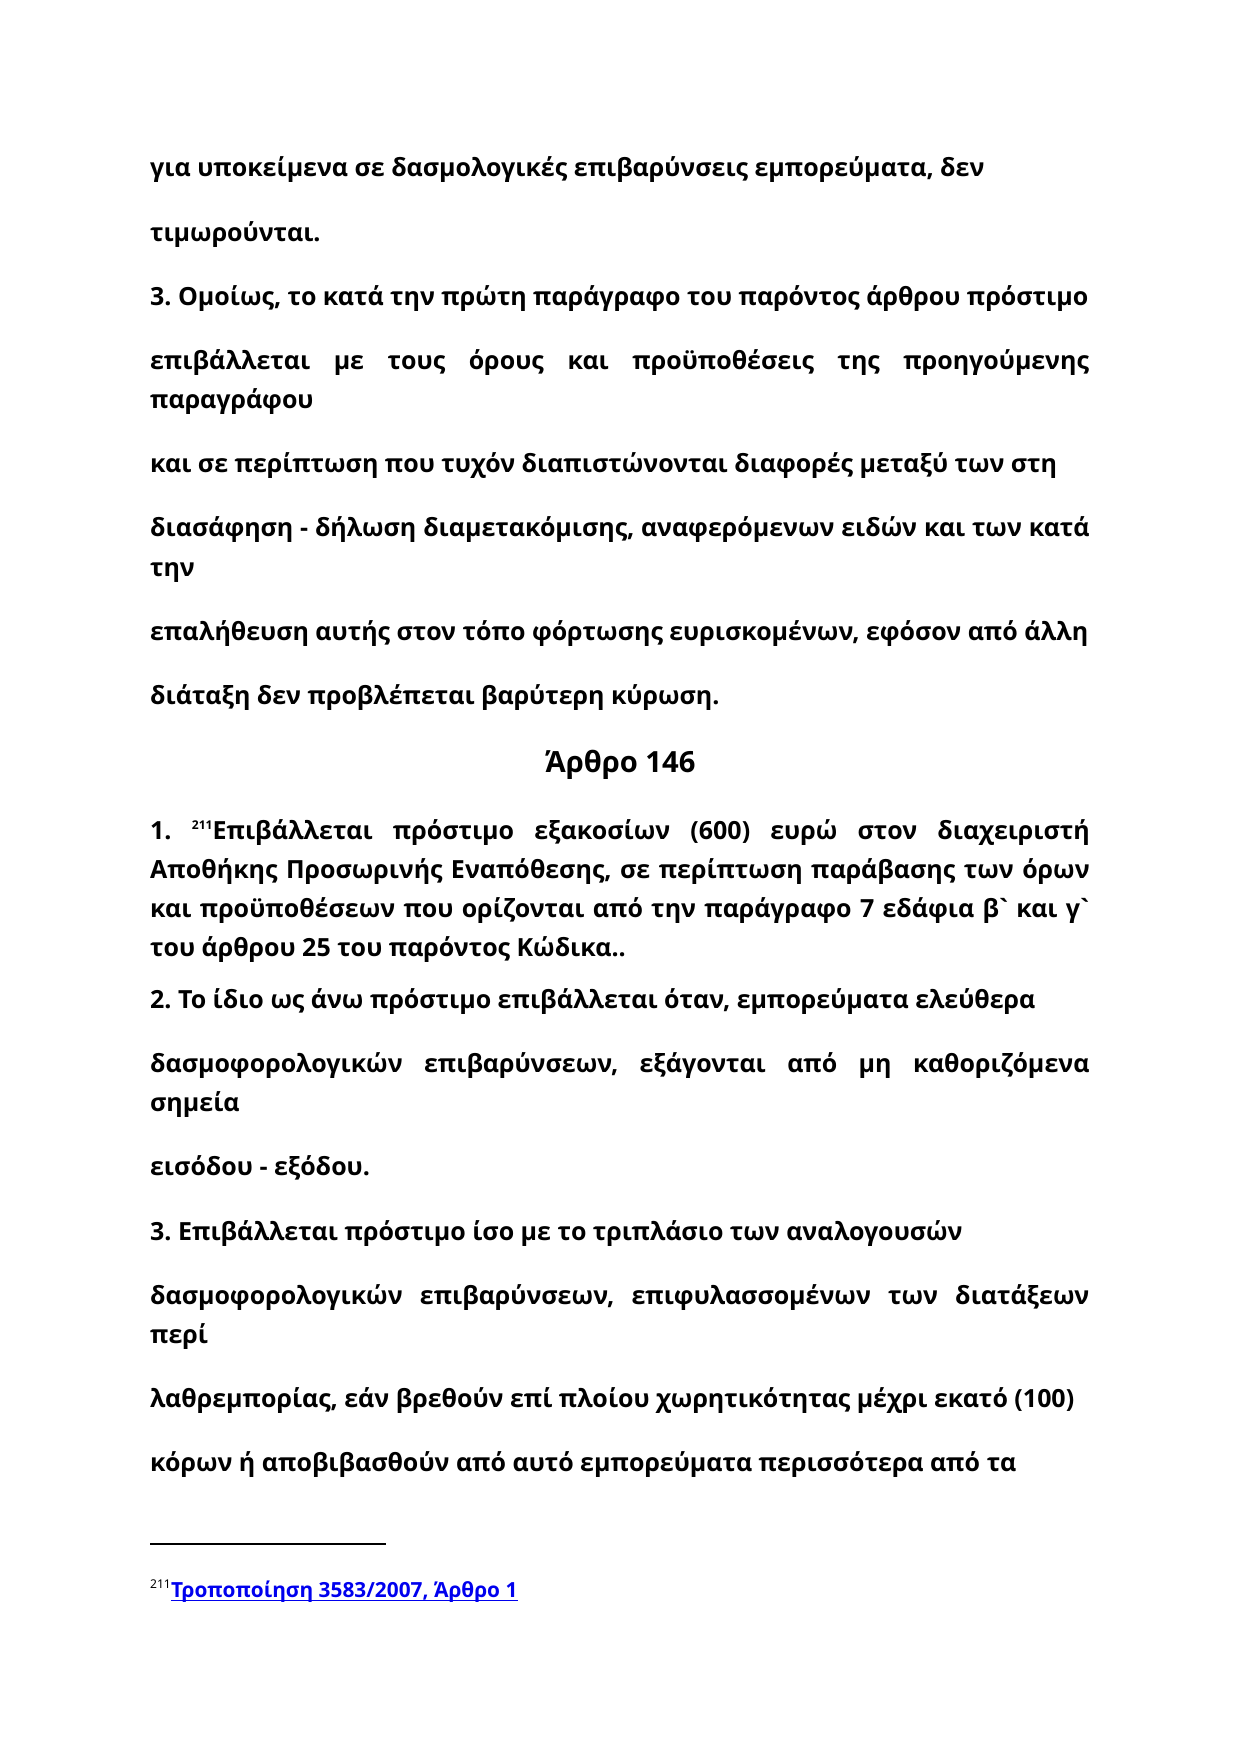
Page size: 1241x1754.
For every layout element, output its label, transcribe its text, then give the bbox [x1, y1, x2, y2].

text λαθρεμπορίας, εάν βρεθούν επί πλοίου χωρητικότητας μέχρι εκατό (100) [150, 1381, 1090, 1415]
text δασμοφορολογικών επιβαρύνσεων, εξάγονται από μη καθοριζόμενα σημεία [150, 1046, 1090, 1119]
text διάταξη δεν προβλέπεται βαρύτερη κύρωση. [150, 677, 1090, 712]
text διασάφηση - δήλωση διαμετακόμισης, αναφερόμενων ειδών και των κατά την [150, 510, 1090, 583]
text δασμοφορολογικών επιβαρύνσεων, επιφυλασσομένων των διατάξεων περί [150, 1277, 1090, 1351]
text 1. Επιβάλλεται πρόστιμο εξακοσίων (600) ευρώ στον διαχειριστή Αποθήκης Προσωρινής Εναπόθεσης, σε περίπτωση παράβασης των όρων και προϋποθέσεων που ορίζονται από την παράγραφο 7 εδάφια β` και γ` του άρθρου 25 του παρόντος Κώδικα.. [150, 812, 1090, 964]
text 3. Επιβάλλεται πρόστιμο ίσο με το τριπλάσιο των αναλογουσών [150, 1213, 1090, 1247]
text κόρων ή αποβιβασθούν από αυτό εμπορεύματα περισσότερα από τα [150, 1445, 1090, 1479]
text επιβάλλεται με τους όρους και προϋποθέσεις της προηγούμενης παραγράφου [150, 342, 1090, 416]
text 3. Ομοίως, το κατά την πρώτη παράγραφο του παρόντος άρθρου πρόστιμο [150, 278, 1090, 312]
text τιμωρούνται. [150, 214, 1090, 248]
text 2. Το ίδιο ως άνω πρόστιμο επιβάλλεται όταν, εμπορεύματα ελεύθερα [150, 981, 1090, 1016]
text εισόδου - εξόδου. [150, 1149, 1090, 1183]
text και σε περίπτωση που τυχόν διαπιστώνονται διαφορές μεταξύ των στη [150, 446, 1090, 480]
subtitle Άρθρο 146 [150, 742, 1090, 781]
text επαλήθευση αυτής στον τόπο φόρτωσης ευρισκομένων, εφόσον από άλλη [150, 613, 1090, 647]
text για υποκείμενα σε δασμολογικές επιβαρύνσεις εμπορεύματα, δεν [150, 150, 1090, 184]
text Τροποποίηση 3583/2007, Άρθρο 1 [150, 1576, 1090, 1604]
